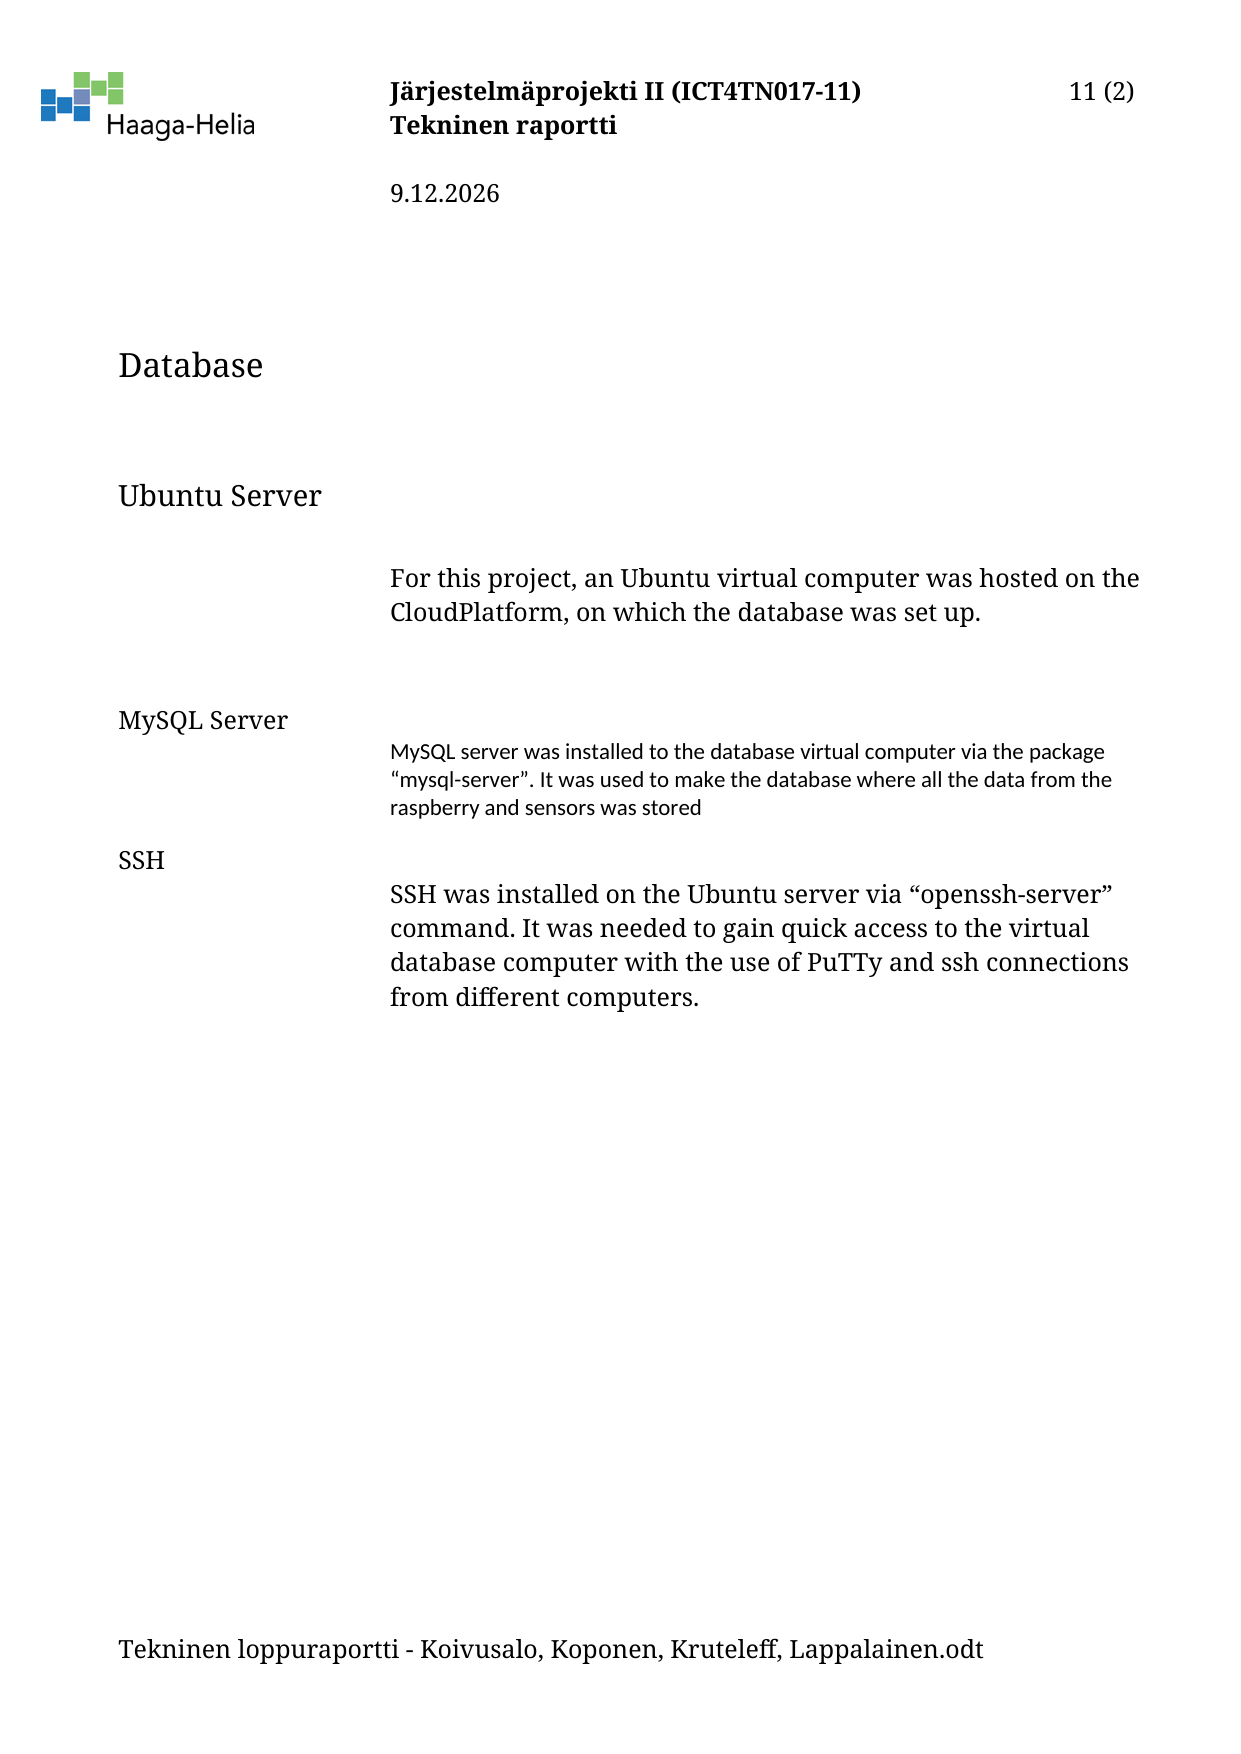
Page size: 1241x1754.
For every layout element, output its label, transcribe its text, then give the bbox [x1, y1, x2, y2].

subtitle MySQL Server [118, 703, 1152, 737]
subtitle Ubuntu Server [118, 476, 1152, 515]
text For this project, an Ubuntu virtual computer was hosted on the CloudPlatform, on which the database was set up. [390, 561, 1152, 629]
subtitle Database [118, 342, 1152, 387]
subtitle SSH [118, 843, 1152, 877]
text MySQL server was installed to the database virtual computer via the package “mysql-server”. It was used to make the database where all the data from the raspberry and sensors was stored [390, 737, 1152, 822]
text SSH was installed on the Ubuntu server via “openssh-server” command. It was needed to gain quick access to the virtual database computer with the use of PuTTy and ssh connections from different computers. [390, 877, 1152, 1013]
